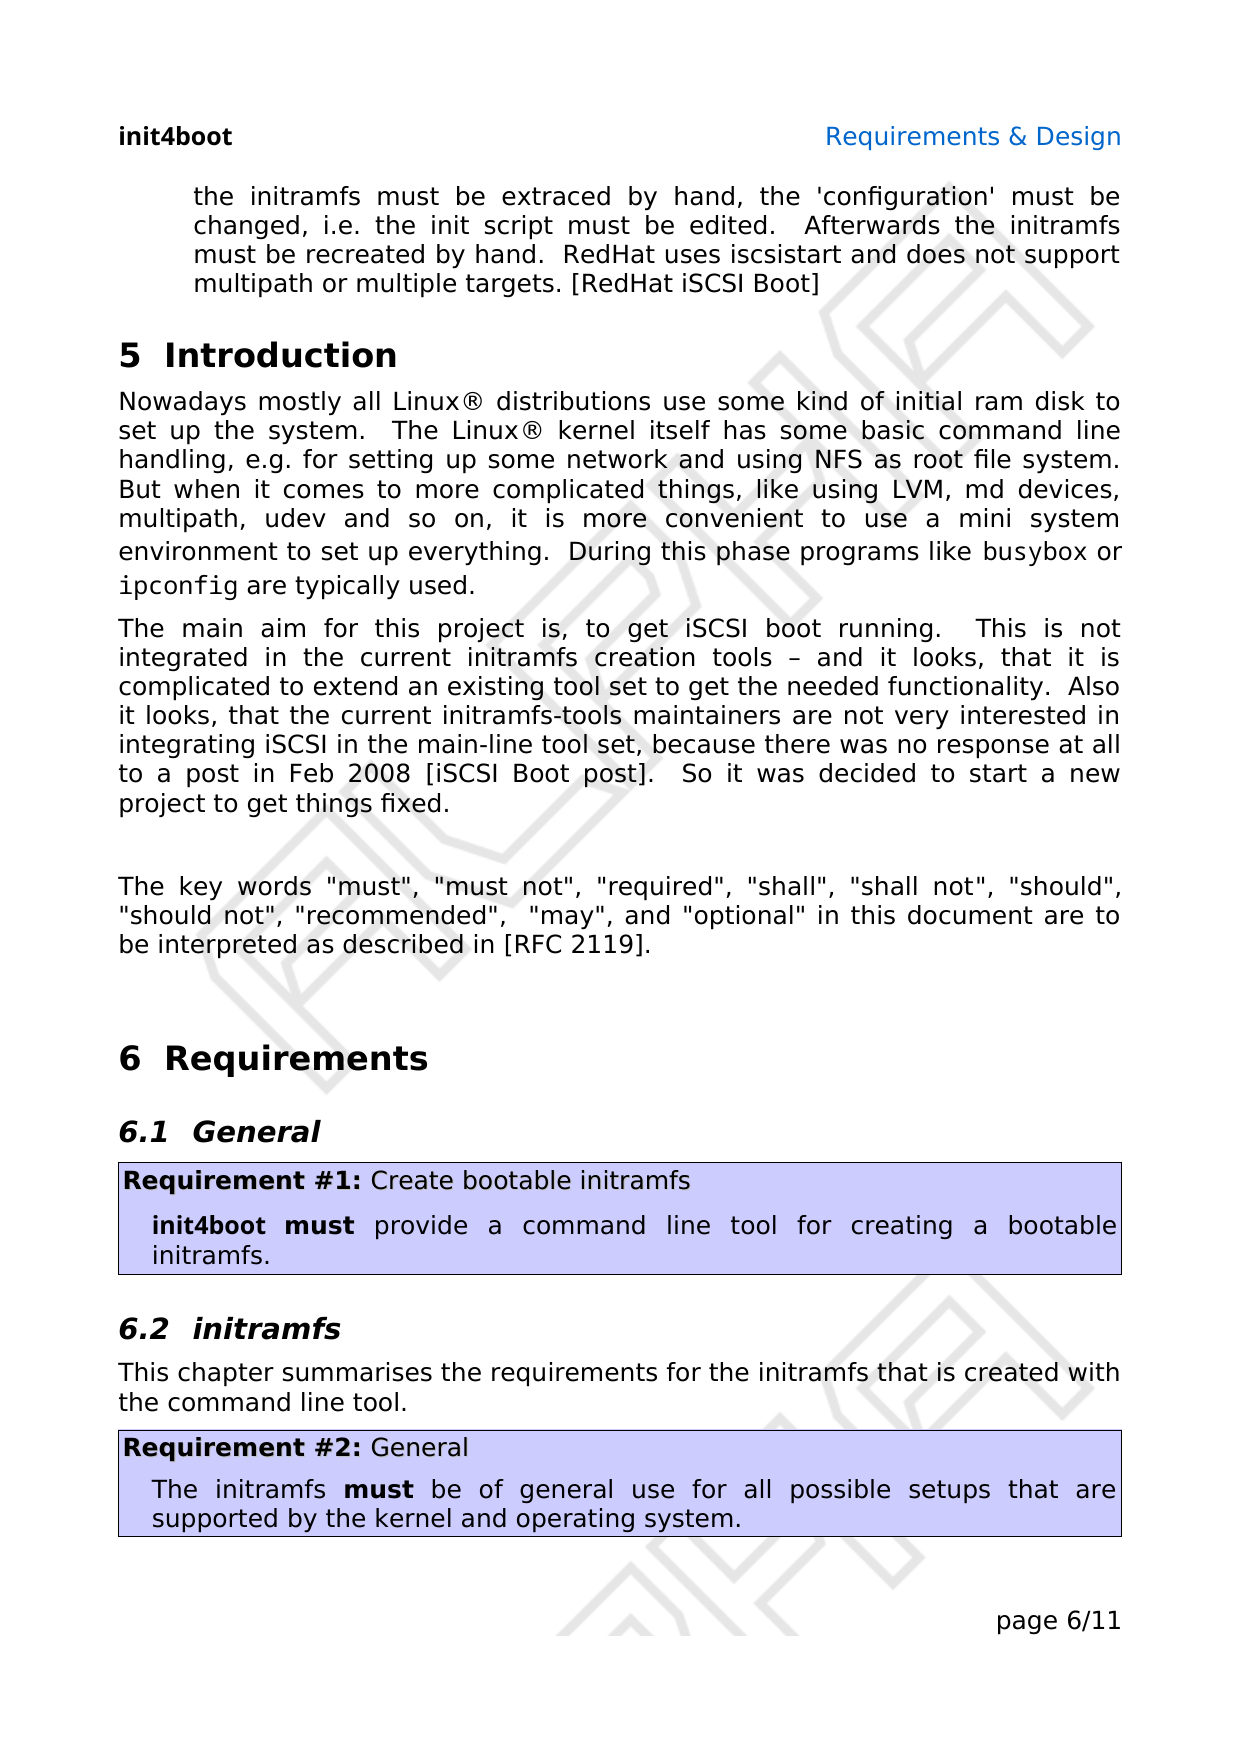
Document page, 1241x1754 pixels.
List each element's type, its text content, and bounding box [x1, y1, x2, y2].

subtitle General [118, 1115, 1122, 1149]
picture [118, 960, 1122, 1039]
picture [118, 1537, 1122, 1636]
picture [118, 1078, 1122, 1115]
text This chapter summarises the requirements for the initramfs that is created with the command line tool. [118, 1359, 1122, 1417]
picture [118, 601, 1122, 614]
subtitle initramfs [118, 1312, 1122, 1346]
list General [119, 1431, 1121, 1463]
picture [118, 375, 1122, 387]
text The key words "must", "must not", "required", "shall", "shall not", "should", "should not", "recommended", "may", and "optional" in this document are to be interpreted as described in [RFC 2119]. [118, 872, 1122, 960]
picture [118, 1346, 1122, 1359]
text Nowadays mostly all Linux® distributions use some kind of initial ram disk to set up the system. The Linux® kernel itself has some basic command line handling, e.g. for setting up some network and using NFS as root file system. But when it comes to more complicated things, like using LVM, md devices, multipath, udev and so on, it is more convenient to use a mini system environment to set up everything. During this phase programs like busybox or ipconfig are typically used. [118, 387, 1122, 601]
list the initramfs must be extraced by hand, the 'configuration' must be changed, i.e. the init script must be edited. Afterwards the initramfs must be recreated by hand. RedHat uses iscsistart and does not support multipath or multiple targets. [RedHat iSCSI Boot] [156, 182, 1122, 298]
picture [118, 818, 1122, 872]
list Create bootable initramfs [119, 1163, 1121, 1195]
text The main aim for this project is, to get iSCSI boot running. This is not integrated in the current initramfs creation tools – and it looks, that it is complicated to extend an existing tool set to get the needed functionality. Also it looks, that the current initramfs-tools maintainers are not very interested in integrating iSCSI in the main-line tool set, because there was no response at all to a post in Feb 2008 [iSCSI Boot post]. So it was decided to start a new project to get things fixed. [118, 614, 1122, 818]
picture [118, 1275, 1122, 1312]
subtitle Requirements [118, 1039, 1122, 1078]
subtitle Introduction [118, 336, 1122, 375]
picture [118, 1417, 1122, 1429]
picture [119, 1463, 1121, 1471]
list The initramfs must be of general use for all possible setups that are supported by the kernel and operating system. [119, 1471, 1121, 1536]
picture [118, 1149, 1122, 1162]
picture [119, 1195, 1121, 1203]
picture [118, 117, 1122, 336]
list init4boot must provide a command line tool for creating a bootable initramfs. [119, 1203, 1121, 1274]
